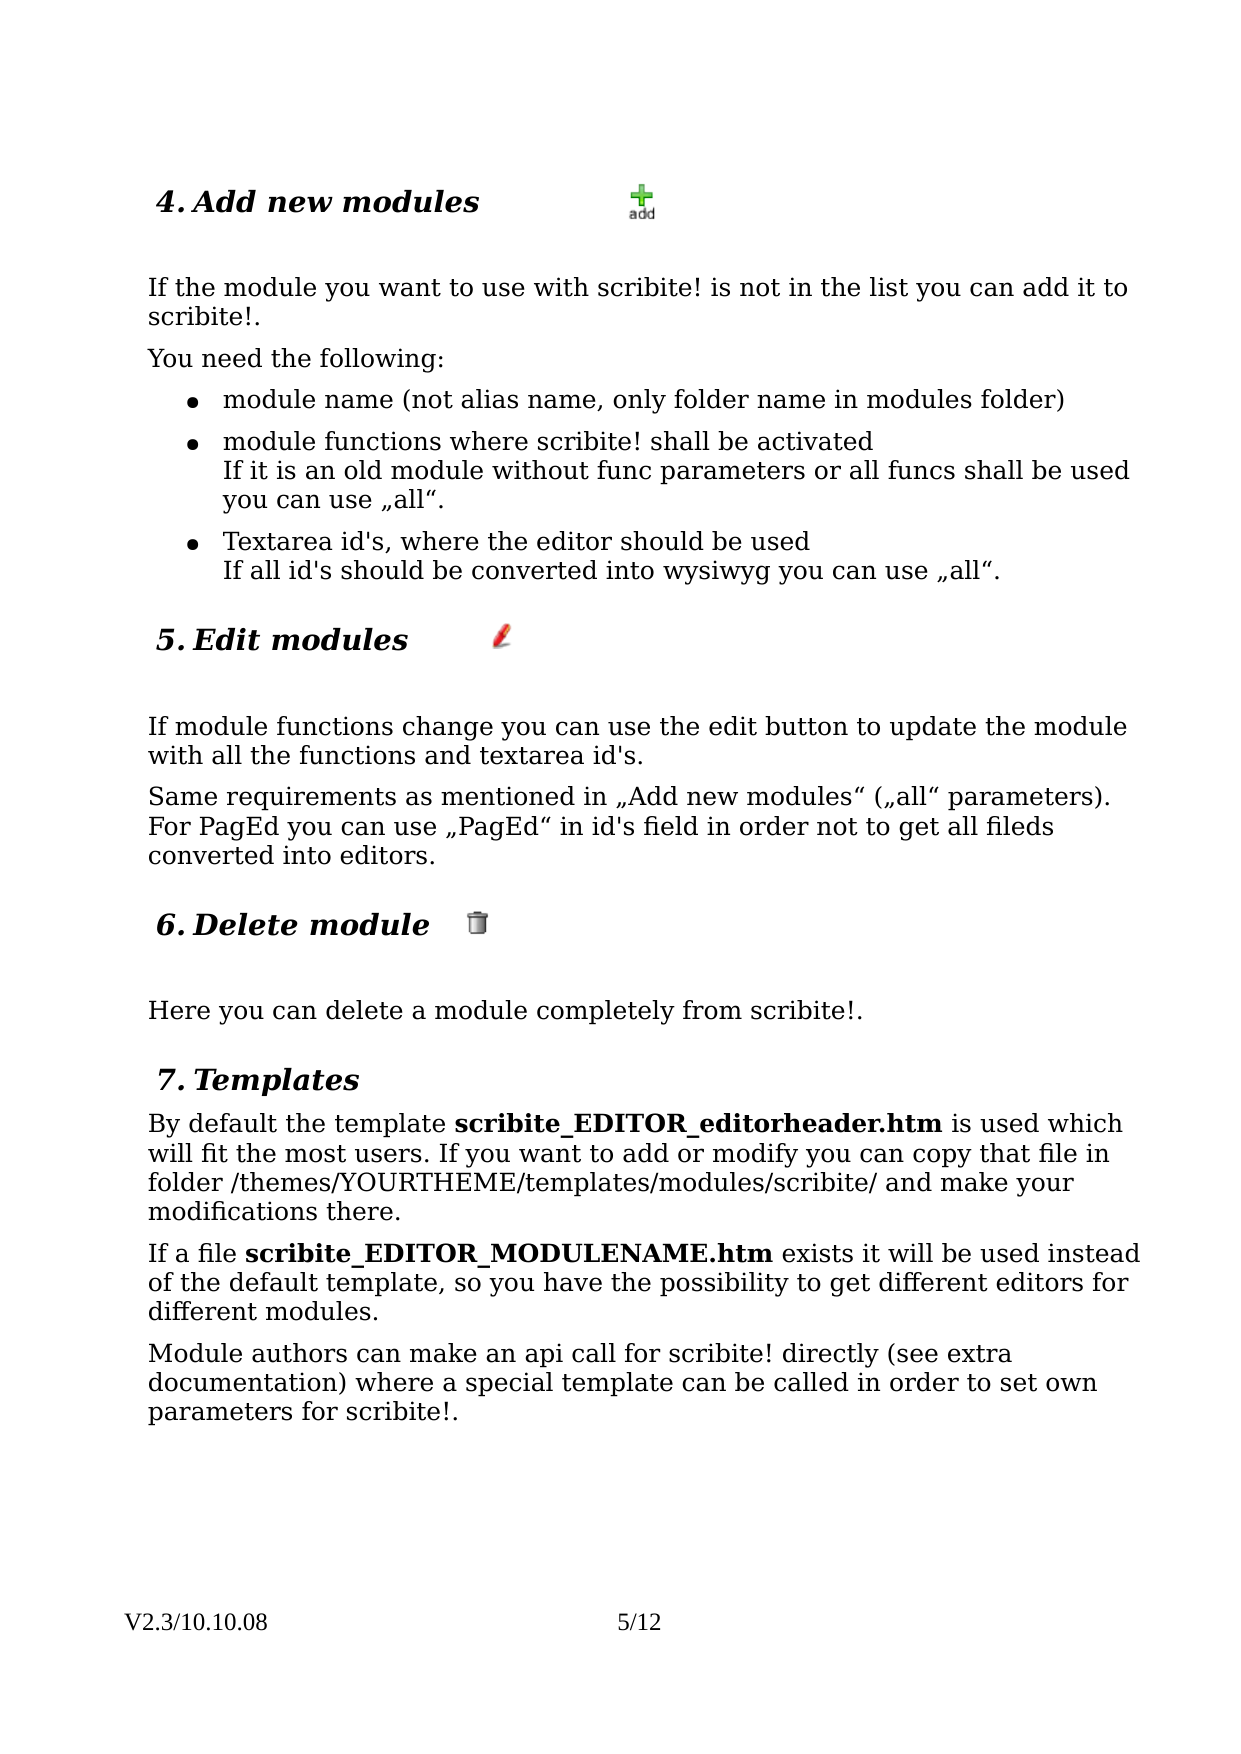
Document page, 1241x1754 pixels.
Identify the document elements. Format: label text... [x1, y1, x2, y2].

list module functions where scribite! shall be activated If it is an old module without func parameters or all funcs shall be used you can use „all“. [185, 427, 1160, 515]
list Textarea id's, where the editor should be used If all id's should be converted into wysiwyg you can use „all“. [185, 527, 1160, 586]
subtitle Add new modules [156, 185, 626, 219]
picture [464, 910, 490, 936]
subtitle Edit modules [156, 623, 1160, 657]
picture [626, 181, 658, 221]
subtitle Templates [156, 1063, 1160, 1097]
text By default the template scribite_EDITOR_editorheader.htm is used which will fit the most users. If you want to add or modify you can copy that file in folder /themes/YOURTHEME/templates/modules/scribite/ and make your modifications there. [148, 1109, 1160, 1226]
text If a file scribite_EDITOR_MODULENAME.htm exists it will be used instead of the default template, so you have the possibility to get different editors for different modules. [148, 1239, 1160, 1326]
list module name (not alias name, only folder name in modules folder) [185, 386, 1160, 415]
subtitle [658, 185, 1160, 219]
text You need the following: [148, 344, 1160, 373]
text If the module you want to use with scribite! is not in the list you can add it to scribite!. [148, 273, 1160, 332]
subtitle Delete module [156, 907, 1160, 942]
picture [489, 623, 514, 649]
text Module authors can make an api call for scribite! directly (see extra documentation) where a special template can be called in order to set own parameters for scribite!. [148, 1339, 1160, 1426]
text Here you can delete a module completely from scribite!. [148, 996, 1160, 1025]
text Same requirements as mentioned in „Add new modules“ („all“ parameters). For PagEd you can use „PagEd“ in id's field in order not to get all fileds converted into editors. [148, 782, 1160, 870]
text If module functions change you can use the edit button to update the module with all the functions and textarea id's. [148, 712, 1160, 770]
